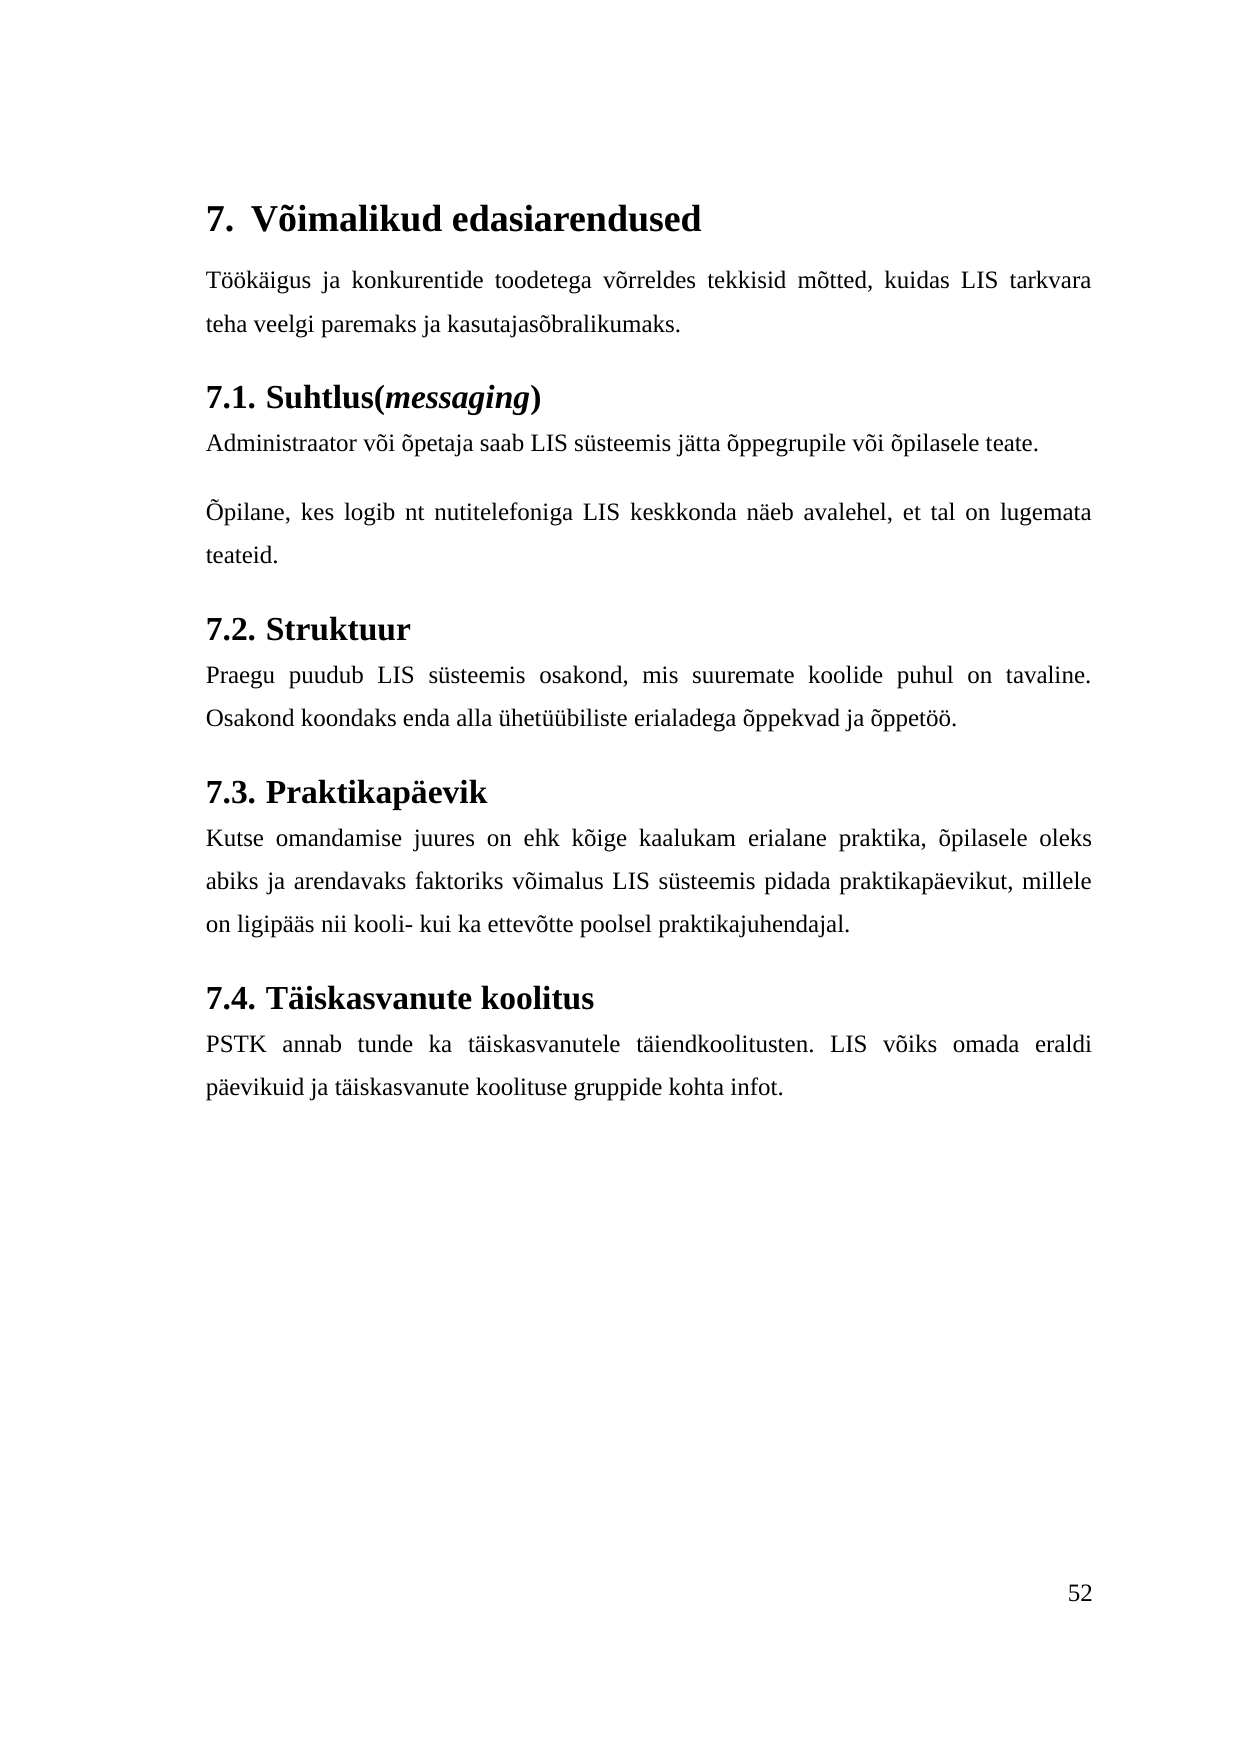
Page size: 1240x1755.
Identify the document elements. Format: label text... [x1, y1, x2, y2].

subtitle Struktuur [206, 609, 1093, 648]
subtitle Suhtlus(messaging) [206, 377, 1093, 416]
text Praegu puudub LIS süsteemis osakond, mis suuremate koolide puhul on tavaline. Osakond koondaks enda alla ühetüübiliste erialadega õppekvad ja õppetöö. [206, 660, 1093, 732]
text PSTK annab tunde ka täiskasvanutele täiendkoolitusten. LIS võiks omada eraldi päevikuid ja täiskasvanute koolituse gruppide kohta infot. [206, 1029, 1093, 1101]
text Töökäigus ja konkurentide toodetega võrreldes tekkisid mõtted, kuidas LIS tarkvara teha veelgi paremaks ja kasutajasõbralikumaks. [206, 266, 1093, 337]
subtitle Täiskasvanute koolitus [206, 978, 1093, 1017]
subtitle Võimalikud edasiarendused [206, 196, 1093, 240]
text Õpilane, kes logib nt nutitelefoniga LIS keskkonda näeb avalehel, et tal on lugemata teateid. [206, 497, 1093, 569]
text Kutse omandamise juures on ehk kõige kaalukam erialane praktika, õpilasele oleks abiks ja arendavaks faktoriks võimalus LIS süsteemis pidada praktikapäevikut, millele on ligipääs nii kooli- kui ka ettevõtte poolsel praktikajuhendajal. [206, 823, 1093, 938]
text Administraator või õpetaja saab LIS süsteemis jätta õppegrupile või õpilasele teate. [206, 428, 1093, 457]
subtitle Praktikapäevik [206, 772, 1093, 811]
